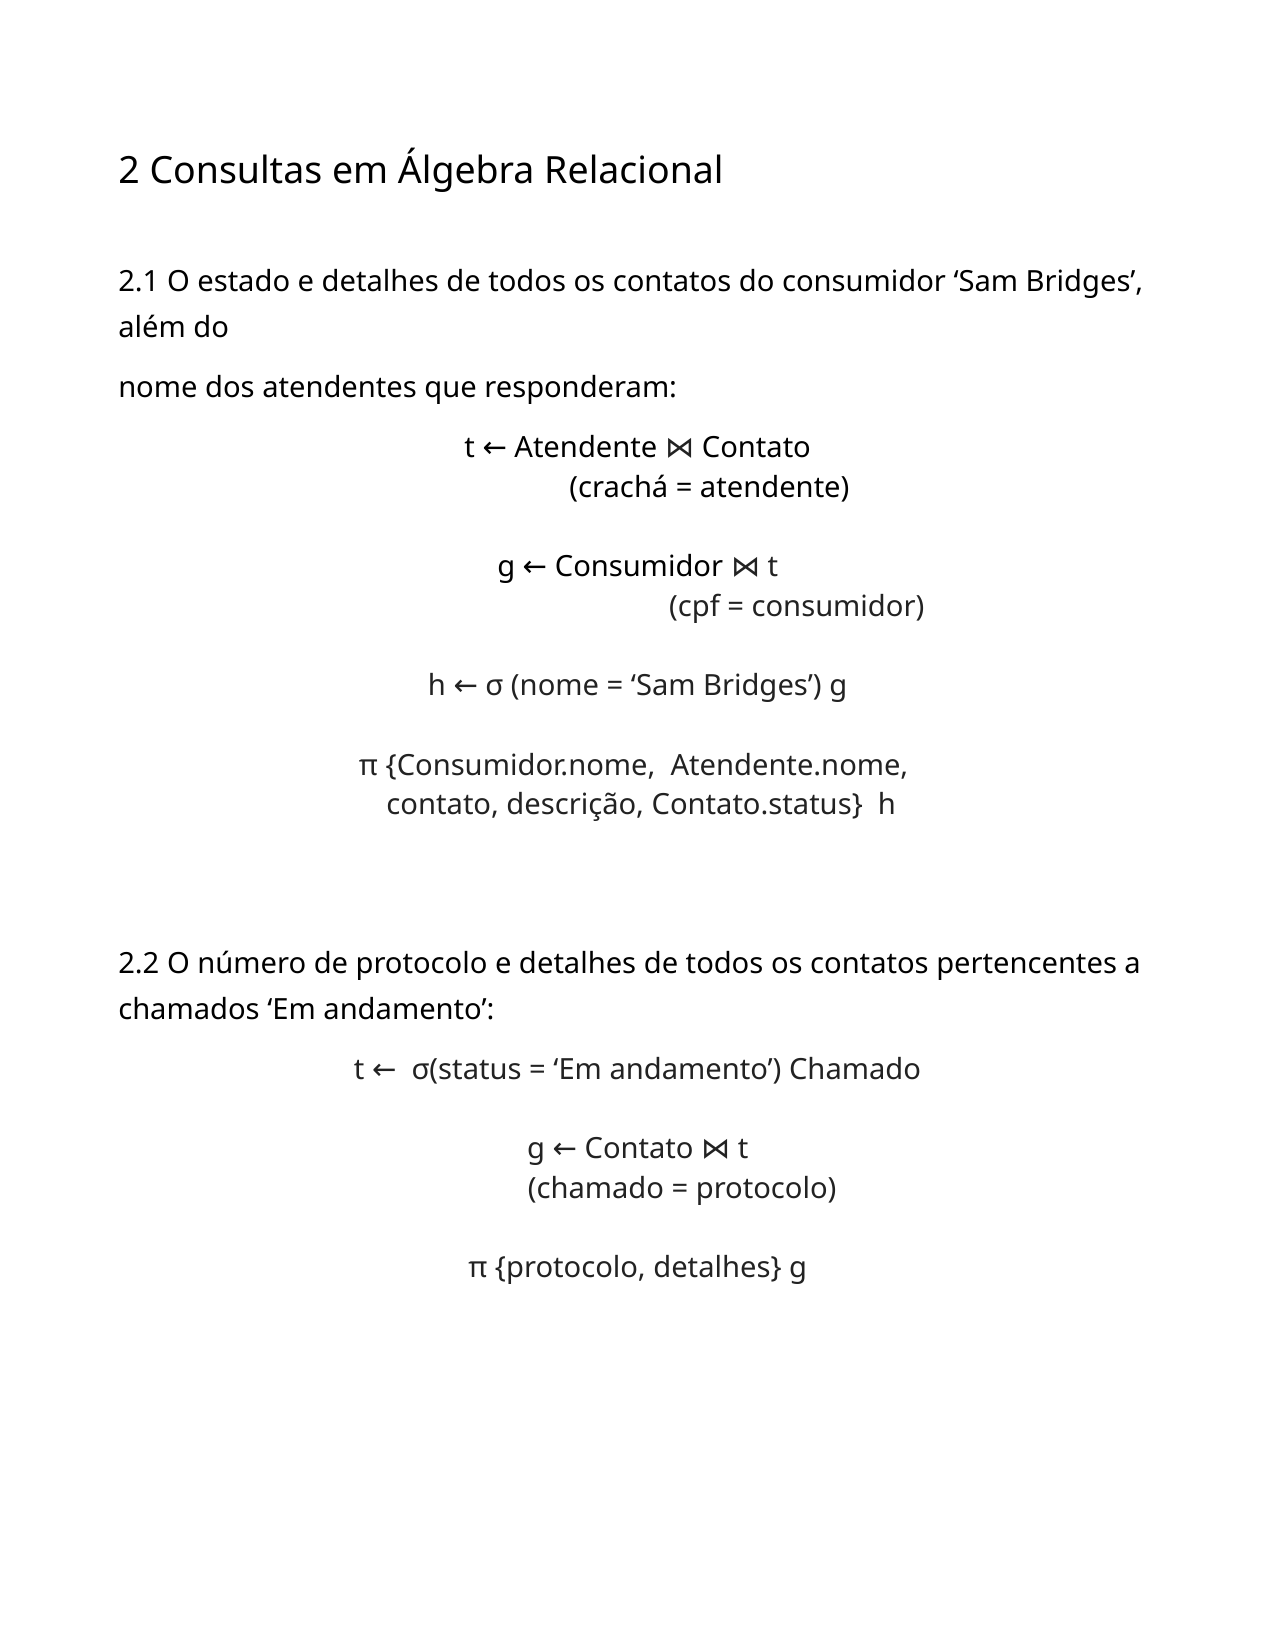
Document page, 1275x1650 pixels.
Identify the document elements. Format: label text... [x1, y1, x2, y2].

text t ← σ(status = ‘Em andamento’) Chamado [118, 1048, 1157, 1088]
text (crachá = atendente) [118, 466, 1157, 506]
text nome dos atendentes que responderam: [118, 366, 1157, 406]
text 2.2 O número de protocolo e detalhes de todos os contatos pertencentes a chamados ‘Em andamento’: [118, 942, 1157, 1028]
text contato, descrição, Contato.status} h [118, 784, 1157, 823]
text (cpf = consumidor) [118, 585, 1157, 625]
text h ← σ (nome = ‘Sam Bridges’) g [118, 664, 1157, 704]
text π {Consumidor.nome, Atendente.nome, [118, 744, 1157, 784]
subtitle 2 Consultas em Álgebra Relacional [118, 143, 1157, 194]
text (chamado = protocolo) [118, 1167, 1157, 1207]
text 2.1 O estado e detalhes de todos os contatos do consumidor ‘Sam Bridges’, além do [118, 260, 1157, 346]
text π {protocolo, detalhes} g [118, 1247, 1157, 1286]
text g ← Consumidor ⋈ t [118, 546, 1157, 585]
text g ← Contato ⋈ t [118, 1128, 1157, 1167]
text t ← Atendente ⋈ Contato [118, 426, 1157, 466]
